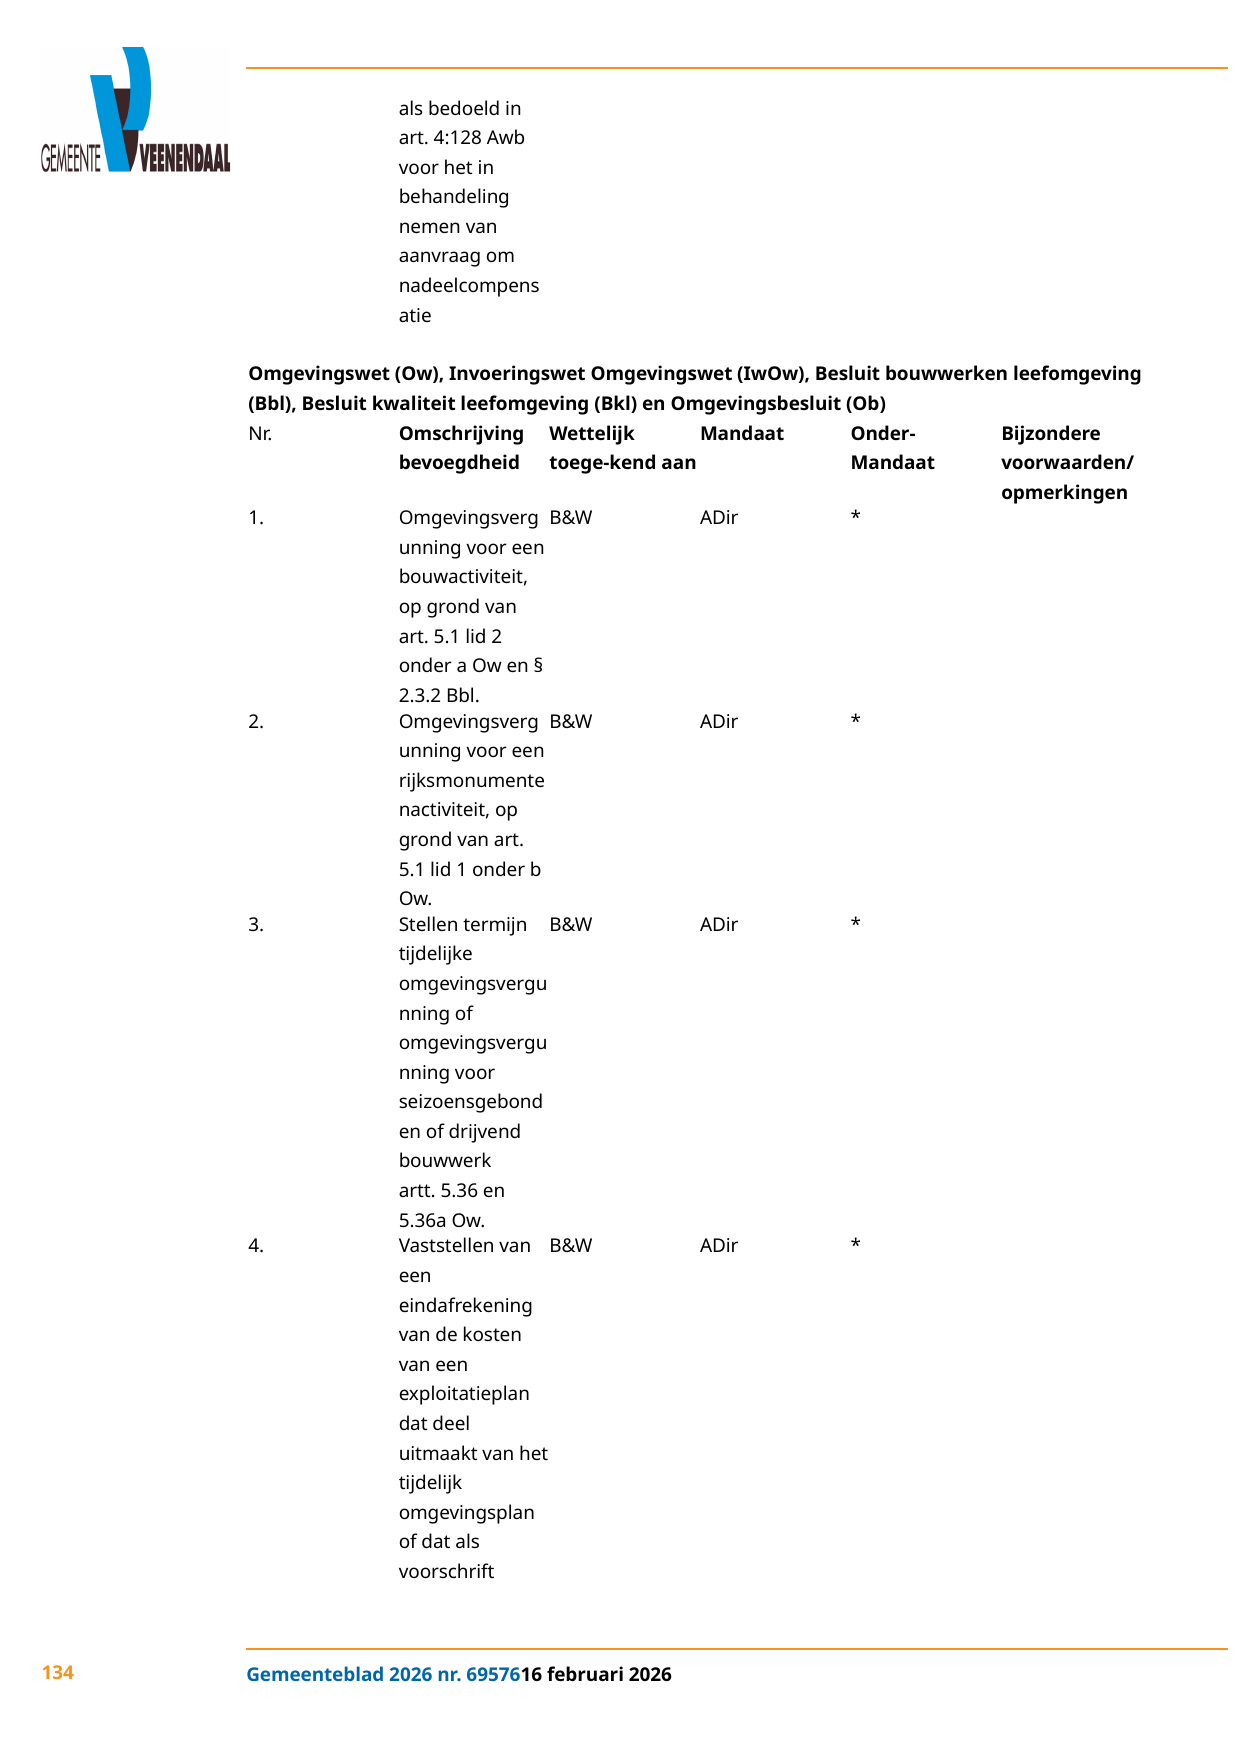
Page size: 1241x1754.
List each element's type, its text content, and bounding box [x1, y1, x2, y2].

text Omgevingswet (Ow), Invoeringswet Omgevingswet (IwOw), Besluit bouwwerken leefomgeving (Bbl), Besluit kwaliteit leefomgeving (Bkl) en Omgevingsbesluit (Ob) [248, 360, 1152, 416]
table_header Nr. [248, 420, 398, 504]
table_cell B&W [549, 1233, 700, 1584]
table_cell Omgevingsvergunning voor een rijksmonumentenactiviteit, op grond van art. 5.1 lid 1 onder b Ow. [399, 708, 549, 911]
table_cell als bedoeld in art. 4:128 Awb voor het in behandeling nemen van aanvraag om nadeelcompensatie [399, 95, 549, 328]
table_cell Omgevingsvergunning voor een bouwactiviteit, op grond van art. 5.1 lid 2 onder a Ow en § 2.3.2 Bbl. [399, 505, 549, 708]
table_cell [248, 505, 398, 708]
table_cell B&W [549, 708, 700, 911]
table_cell [1001, 95, 1152, 328]
table_cell [1001, 505, 1152, 708]
table_cell ADir [700, 708, 850, 911]
table_cell * [850, 1233, 1001, 1584]
table_cell ADir [700, 911, 850, 1233]
table_header Mandaat [700, 420, 850, 504]
table_cell [1001, 1233, 1152, 1584]
table_cell [850, 95, 1001, 328]
table_cell [549, 95, 700, 328]
table_header Onder- Mandaat [850, 420, 1001, 504]
table_header Bijzondere voorwaarden/ opmerkingen [1001, 420, 1152, 504]
table_cell B&W [549, 911, 700, 1233]
table_cell ADir [700, 505, 850, 708]
table_header Omschrijving bevoegdheid [399, 420, 549, 504]
table_header Wettelijk toege-kend aan [549, 420, 700, 504]
table_cell * [850, 505, 1001, 708]
table_cell Stellen termijn tijdelijke omgevingsvergunning of omgevingsvergunning voor seizoensgebonden of drijvend bouwwerk artt. 5.36 en 5.36a Ow. [399, 911, 549, 1233]
picture [123, 47, 231, 172]
table_cell * [850, 911, 1001, 1233]
table_cell [1001, 911, 1152, 1233]
table_cell B&W [549, 505, 700, 708]
table_cell * [850, 708, 1001, 911]
table_cell Vaststellen van een eindafrekening van de kosten van een exploitatieplan dat deel uitmaakt van het tijdelijk omgevingsplan of dat als voorschrift [399, 1233, 549, 1584]
table_cell [700, 95, 850, 328]
table_cell [248, 95, 398, 328]
table_cell [248, 1233, 398, 1584]
table_cell ADir [700, 1233, 850, 1584]
table_cell [1001, 708, 1152, 911]
table_cell [248, 911, 398, 1233]
picture [41, 47, 130, 172]
table_cell [248, 708, 398, 911]
